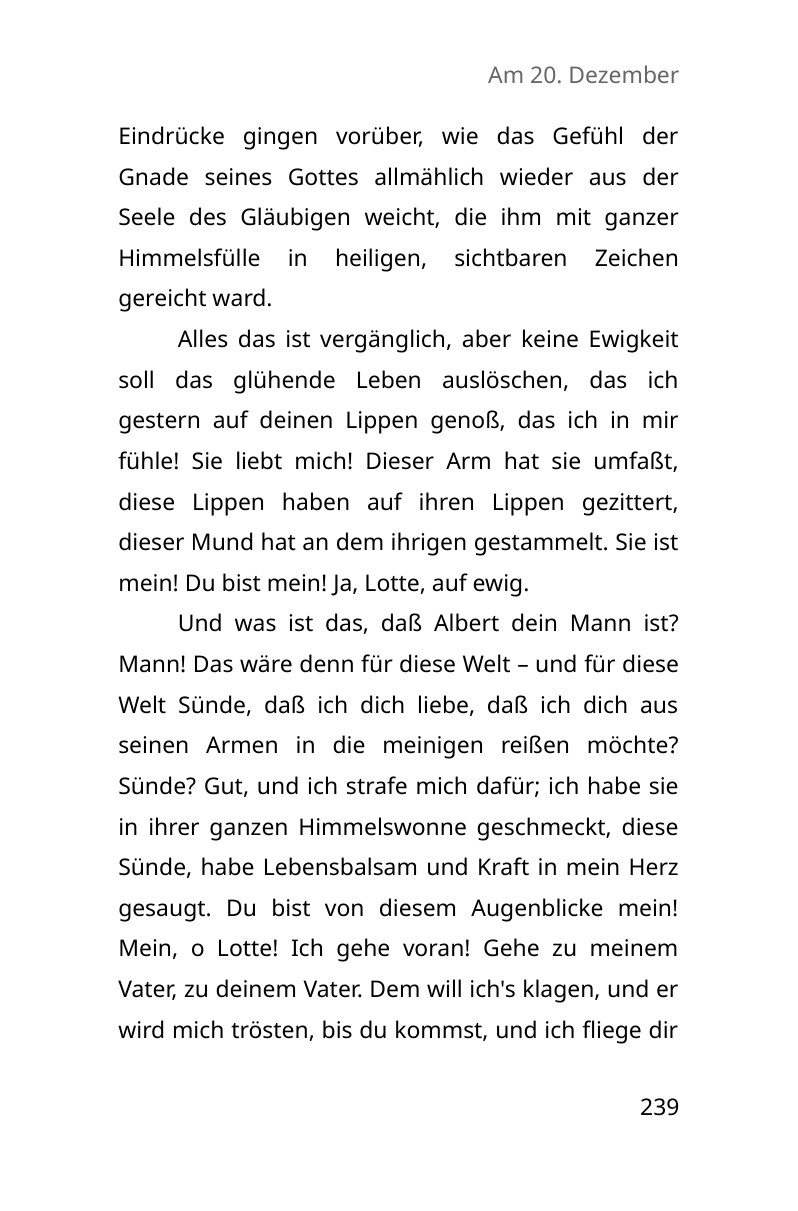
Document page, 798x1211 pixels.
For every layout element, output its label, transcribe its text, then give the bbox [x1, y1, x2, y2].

text Und was ist das, daß Albert dein Mann ist? Mann! Das wäre denn für diese Welt – und für diese Welt Sünde, daß ich dich liebe, daß ich dich aus seinen Armen in die meinigen reißen möchte? Sünde? Gut, und ich strafe mich dafür; ich habe sie in ihrer ganzen Himmelswonne geschmeckt, diese Sünde, habe Lebensbalsam und Kraft in mein Herz gesaugt. Du bist von diesem Augenblicke mein! Mein, o Lotte! Ich gehe voran! Gehe zu meinem Vater, zu deinem Vater. Dem will ich's klagen, und er wird mich trösten, bis du kommst, und ich fliege dir [118, 607, 679, 1045]
text Eindrücke gingen vorüber, wie das Gefühl der Gnade seines Gottes allmählich wieder aus der Seele des Gläubigen weicht, die ihm mit ganzer Himmelsfülle in heiligen, sichtbaren Zeichen gereicht ward. [118, 120, 679, 313]
text Alles das ist vergänglich, aber keine Ewigkeit soll das glühende Leben auslöschen, das ich gestern auf deinen Lippen genoß, das ich in mir fühle! Sie liebt mich! Dieser Arm hat sie umfaßt, diese Lippen haben auf ihren Lippen gezittert, dieser Mund hat an dem ihrigen gestammelt. Sie ist mein! Du bist mein! Ja, Lotte, auf ewig. [118, 323, 679, 598]
